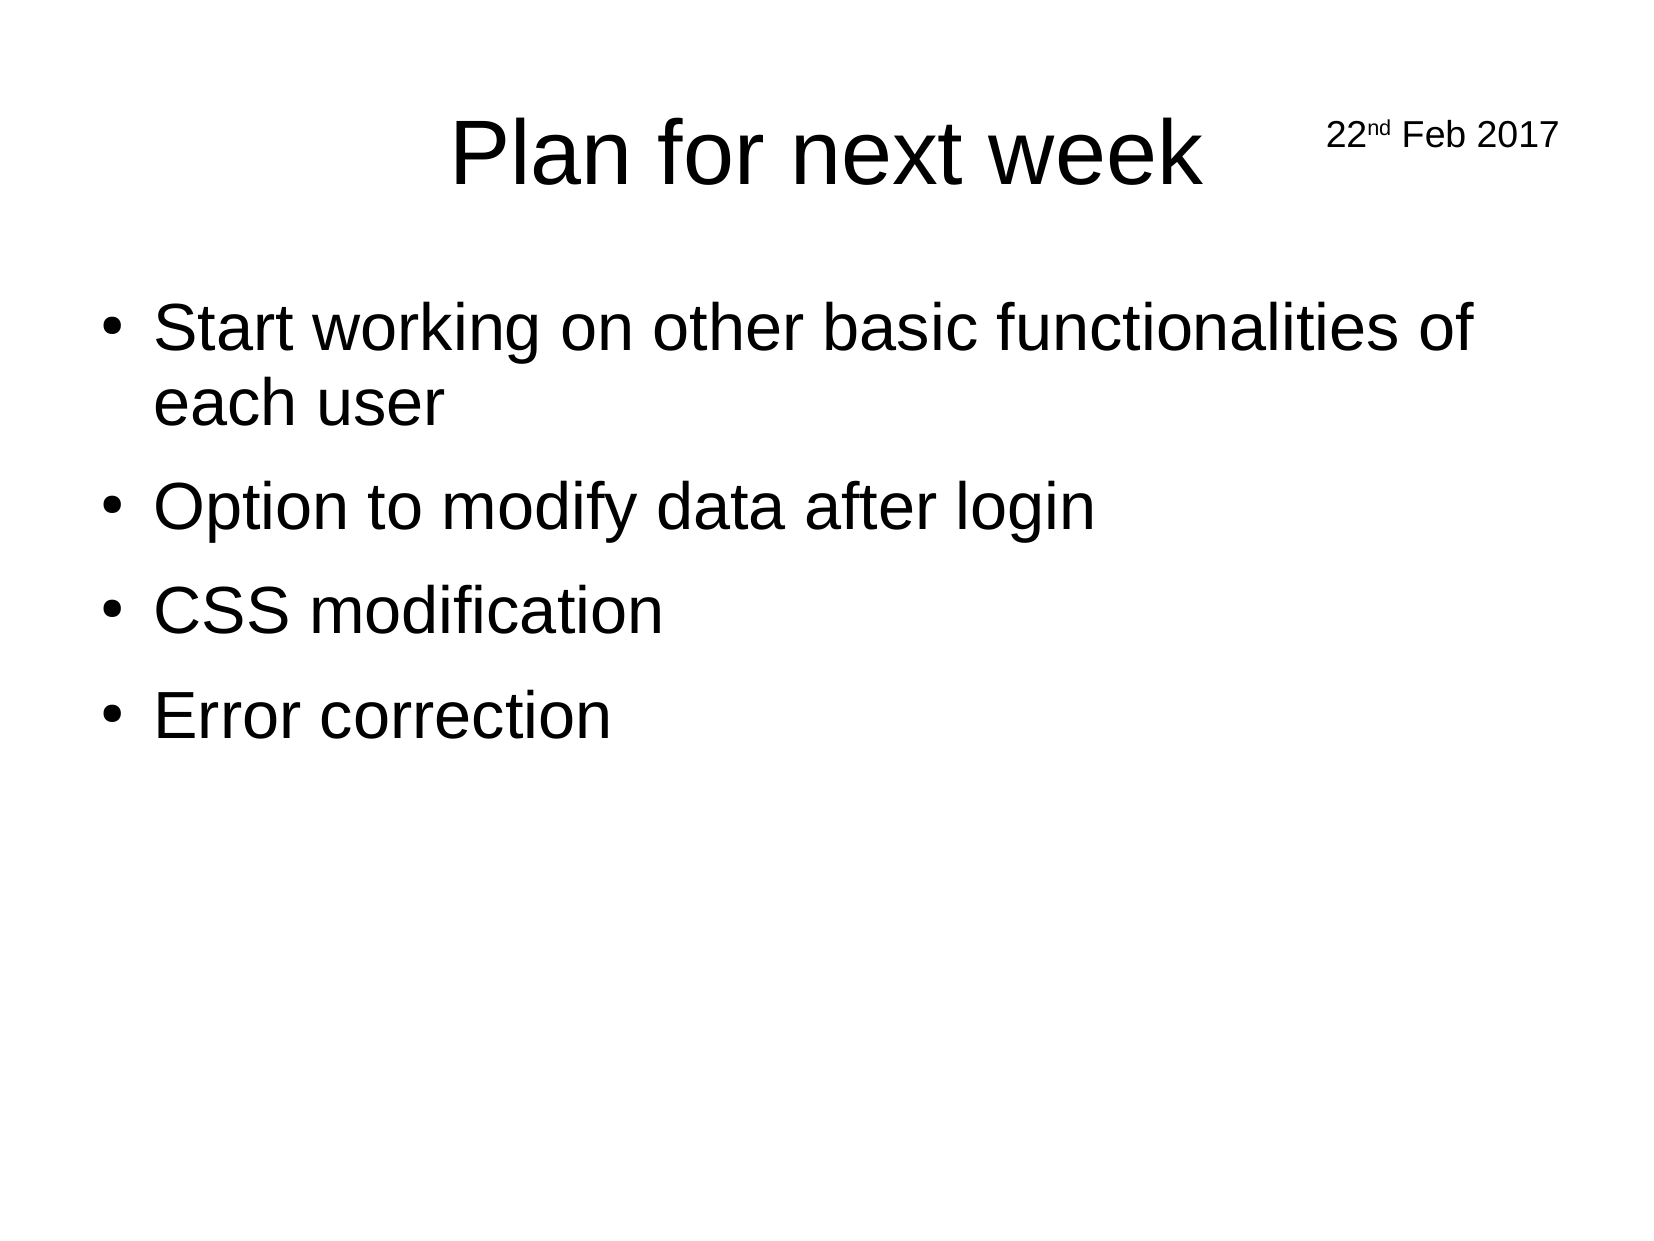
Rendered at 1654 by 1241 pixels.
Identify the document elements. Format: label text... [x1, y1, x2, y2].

list Start working on other basic functionalities of each user Option to modify data after login CSS modification Error correction [82, 290, 1571, 1010]
text_box 22nd Feb 2017 [1311, 106, 1619, 165]
title Plan for next week [82, 49, 1571, 257]
